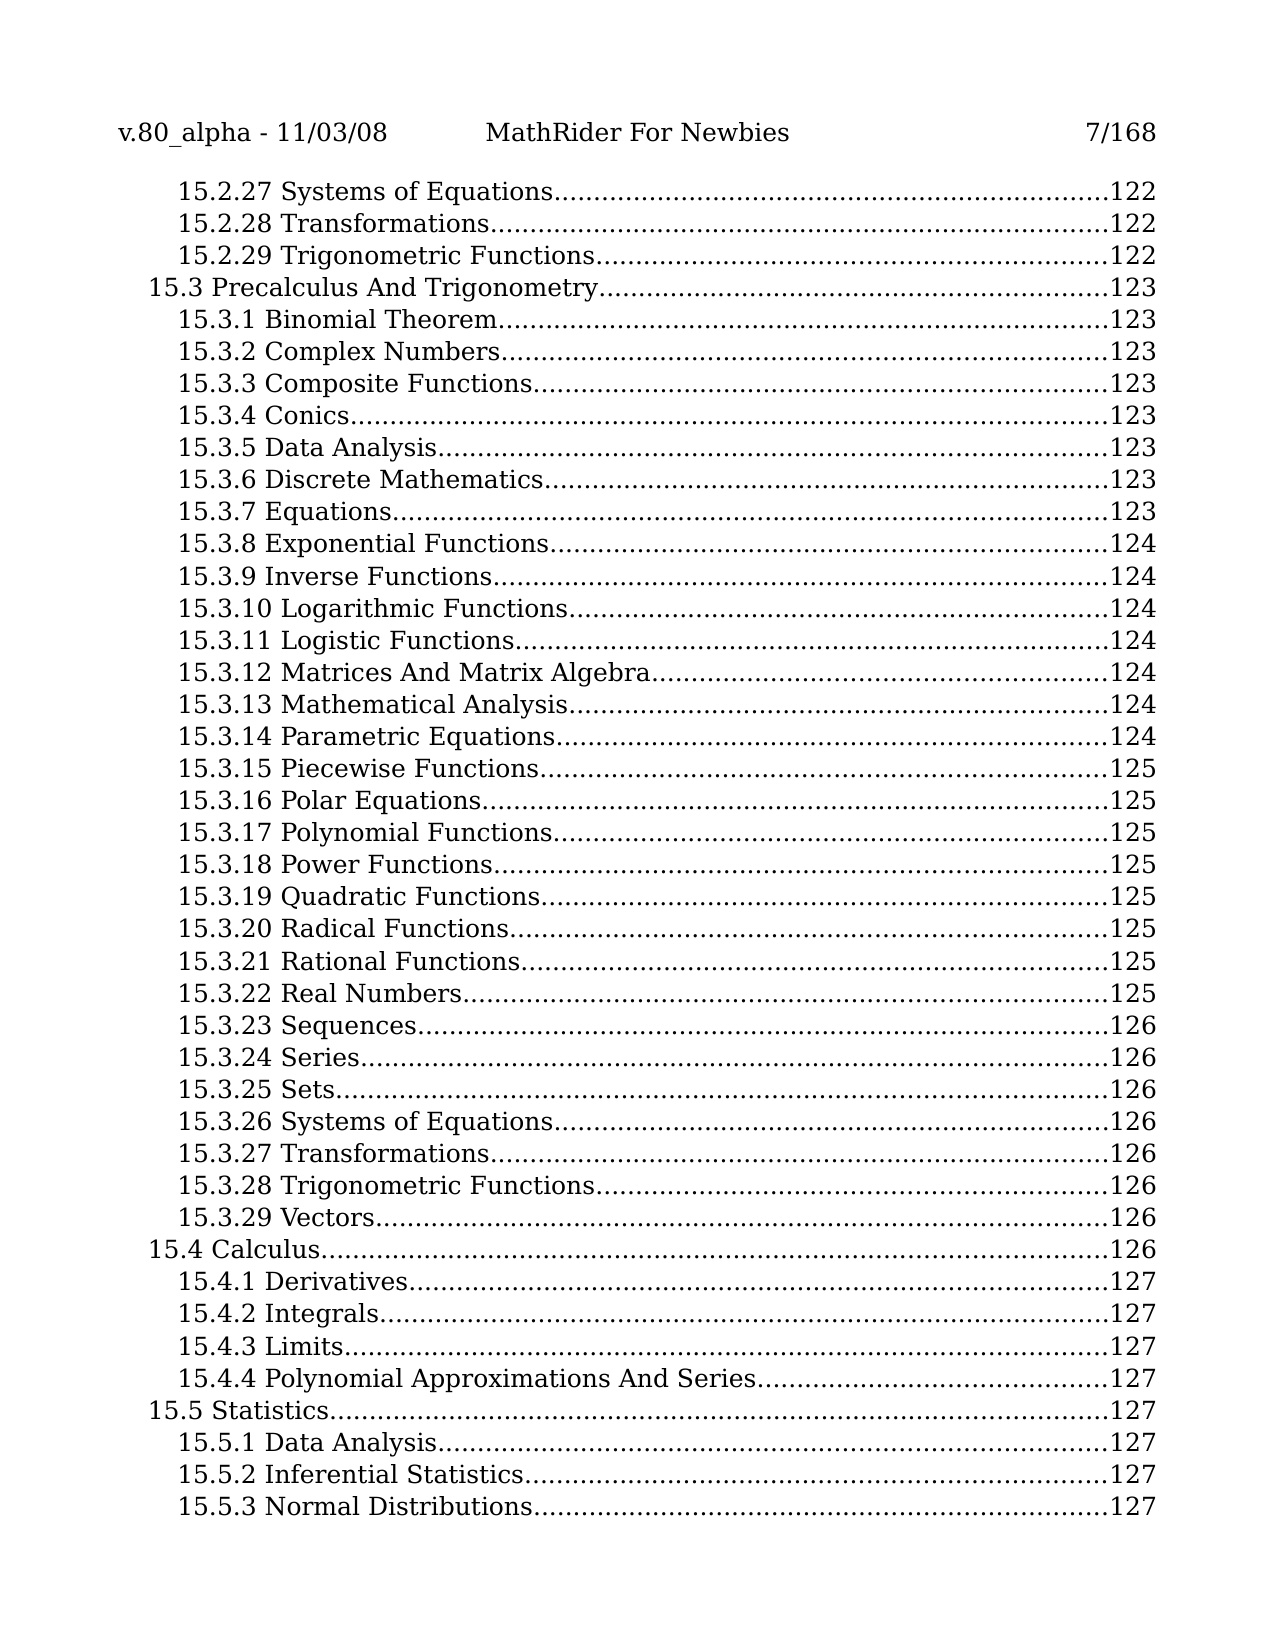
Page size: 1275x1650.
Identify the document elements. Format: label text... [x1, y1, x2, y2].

text 15.3.2 Complex Numbers 123 [177, 337, 1157, 366]
text 15.2.27 Systems of Equations 122 [177, 177, 1157, 206]
text 15.2.29 Trigonometric Functions 122 [177, 241, 1157, 270]
text 15.4.4 Polynomial Approximations And Series 127 [177, 1364, 1157, 1393]
text 15.3.8 Exponential Functions 124 [177, 530, 1157, 559]
text 15.3.11 Logistic Functions 124 [177, 626, 1157, 655]
text 15.3.9 Inverse Functions 124 [177, 562, 1157, 591]
text 15.3.29 Vectors 126 [177, 1203, 1157, 1233]
text 15.3.24 Series 126 [177, 1043, 1157, 1072]
text 15.3.19 Quadratic Functions 125 [177, 883, 1157, 912]
text 15.4.2 Integrals 127 [177, 1300, 1157, 1329]
text 15.3.21 Rational Functions 125 [177, 947, 1157, 976]
text 15.3.1 Binomial Theorem 123 [177, 305, 1157, 334]
text 15.3.3 Composite Functions 123 [177, 369, 1157, 398]
text 15.3.12 Matrices And Matrix Algebra 124 [177, 658, 1157, 687]
text 15.2.28 Transformations 122 [177, 209, 1157, 238]
text 15.5.2 Inferential Statistics 127 [177, 1460, 1157, 1489]
text 15.3.17 Polynomial Functions 125 [177, 818, 1157, 848]
text 15.5.3 Normal Distributions 127 [177, 1492, 1157, 1521]
text 15.3.22 Real Numbers 125 [177, 979, 1157, 1008]
text 15.3.6 Discrete Mathematics 123 [177, 466, 1157, 495]
text 15.3.10 Logarithmic Functions 124 [177, 594, 1157, 623]
text 15.5.1 Data Analysis 127 [177, 1428, 1157, 1457]
text 15.3.18 Power Functions 125 [177, 851, 1157, 880]
text 15.3.15 Piecewise Functions 125 [177, 754, 1157, 783]
text 15.3.20 Radical Functions 125 [177, 915, 1157, 944]
text 15.5 Statistics 127 [148, 1396, 1157, 1425]
text 15.4 Calculus 126 [148, 1236, 1157, 1265]
text 15.3.5 Data Analysis 123 [177, 433, 1157, 463]
text 15.3.4 Conics 123 [177, 401, 1157, 431]
text 15.3.27 Transformations 126 [177, 1139, 1157, 1168]
text 15.4.3 Limits 127 [177, 1332, 1157, 1361]
text 15.3.13 Mathematical Analysis 124 [177, 690, 1157, 719]
text 15.3.28 Trigonometric Functions 126 [177, 1171, 1157, 1201]
text 15.3.23 Sequences 126 [177, 1011, 1157, 1040]
text 15.3.16 Polar Equations 125 [177, 786, 1157, 816]
text 15.3.25 Sets 126 [177, 1075, 1157, 1104]
text 15.3 Precalculus And Trigonometry 123 [148, 273, 1157, 302]
text 15.3.7 Equations 123 [177, 498, 1157, 527]
text 15.4.1 Derivatives 127 [177, 1268, 1157, 1297]
text 15.3.26 Systems of Equations 126 [177, 1107, 1157, 1136]
text 15.3.14 Parametric Equations 124 [177, 722, 1157, 751]
